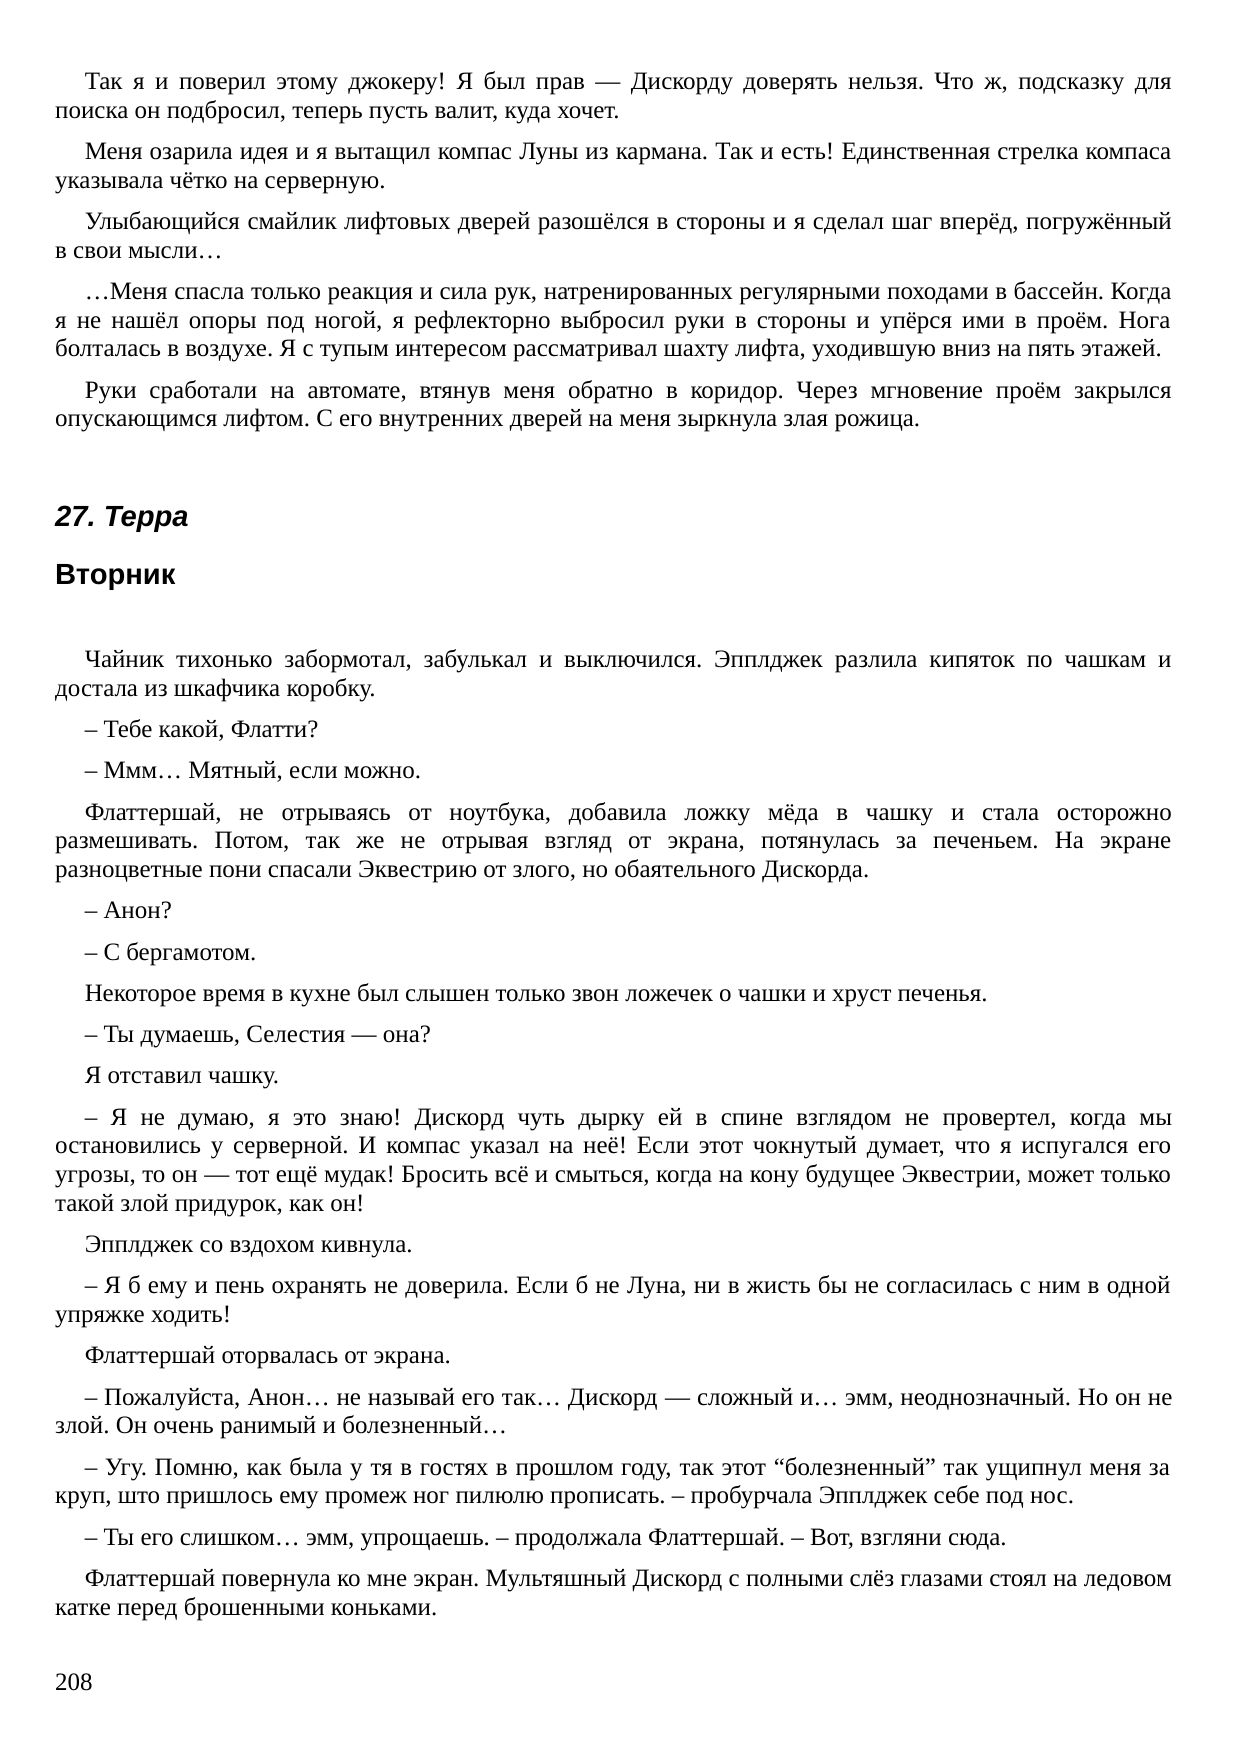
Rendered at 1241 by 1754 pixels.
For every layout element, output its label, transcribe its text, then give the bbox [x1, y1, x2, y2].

text Так я и поверил этому джокеру! Я был прав — Дискорду доверять нельзя. Что ж, подсказку для поиска он подбросил, теперь пусть валит, куда хочет. [55, 66, 1173, 123]
text – Анон? [55, 896, 1173, 924]
text Эпплджек со вздохом кивнула. [55, 1229, 1173, 1258]
text Чайник тихонько забормотал, забулькал и выключился. Эпплджек разлила кипяток по чашкам и достала из шкафчика коробку. [55, 644, 1173, 702]
text – Я не думаю, я это знаю! Дискорд чуть дырку ей в спине взглядом не провертел, когда мы остановились у серверной. И компас указал на неё! Если этот чокнутый думает, что я испугался его угрозы, то он — тот ещё мудак! Бросить всё и смыться, когда на кону будущее Эквестрии, может только такой злой придурок, как он! [55, 1102, 1173, 1217]
text Я отставил чашку. [55, 1061, 1173, 1089]
text – Ммм… Мятный, если можно. [55, 756, 1173, 784]
text Флаттершай, не отрываясь от ноутбука, добавила ложку мёда в чашку и стала осторожно размешивать. Потом, так же не отрывая взгляд от экрана, потянулась за печеньем. На экране разноцветные пони спасали Эквестрию от злого, но обаятельного Дискорда. [55, 797, 1173, 883]
text – С бергамотом. [55, 937, 1173, 966]
subtitle Вторник [55, 557, 1173, 591]
text – Я б ему и пень охранять не доверила. Если б не Луна, ни в жисть бы не согласилась с ним в одной упряжке ходить! [55, 1271, 1173, 1328]
text …Меня спасла только реакция и сила рук, натренированных регулярными походами в бассейн. Когда я не нашёл опоры под ногой, я рефлекторно выбросил руки в стороны и упёрся ими в проём. Нога болталась в воздухе. Я с тупым интересом рассматривал шахту лифта, уходившую вниз на пять этажей. [55, 276, 1173, 362]
text Меня озарила идея и я вытащил компас Луны из кармана. Так и есть! Единственная стрелка компаса указывала чётко на серверную. [55, 136, 1173, 193]
text Флаттершай оторвалась от экрана. [55, 1341, 1173, 1369]
text Некоторое время в кухне был слышен только звон ложечек о чашки и хруст печенья. [55, 978, 1173, 1007]
text – Ты его слишком… эмм, упрощаешь. – продолжала Флаттершай. – Вот, взгляни сюда. [55, 1522, 1173, 1551]
text – Пожалуйста, Анон… не называй его так… Дискорд — сложный и… эмм, неоднозначный. Но он не злой. Он очень ранимый и болезненный… [55, 1382, 1173, 1439]
text Улыбающийся смайлик лифтовых дверей разошёлся в стороны и я сделал шаг вперёд, погружённый в свои мысли… [55, 206, 1173, 263]
text – Ты думаешь, Селестия — она? [55, 1019, 1173, 1048]
text Руки сработали на автомате, втянув меня обратно в коридор. Через мгновение проём закрылся опускающимся лифтом. С его внутренних дверей на меня зыркнула злая рожица. [55, 375, 1173, 432]
text – Тебе какой, Флатти? [55, 714, 1173, 743]
text Флаттершай повернула ко мне экран. Мультяшный Дискорд с полными слёз глазами стоял на ледовом катке перед брошенными коньками. [55, 1563, 1173, 1621]
text – Угу. Помню, как была у тя в гостях в прошлом году, так этот “болезненный” так ущипнул меня за круп, што пришлось ему промеж ног пилюлю прописать. – пробурчала Эпплджек себе под нос. [55, 1452, 1173, 1509]
subtitle 27. Терра [55, 498, 1173, 532]
